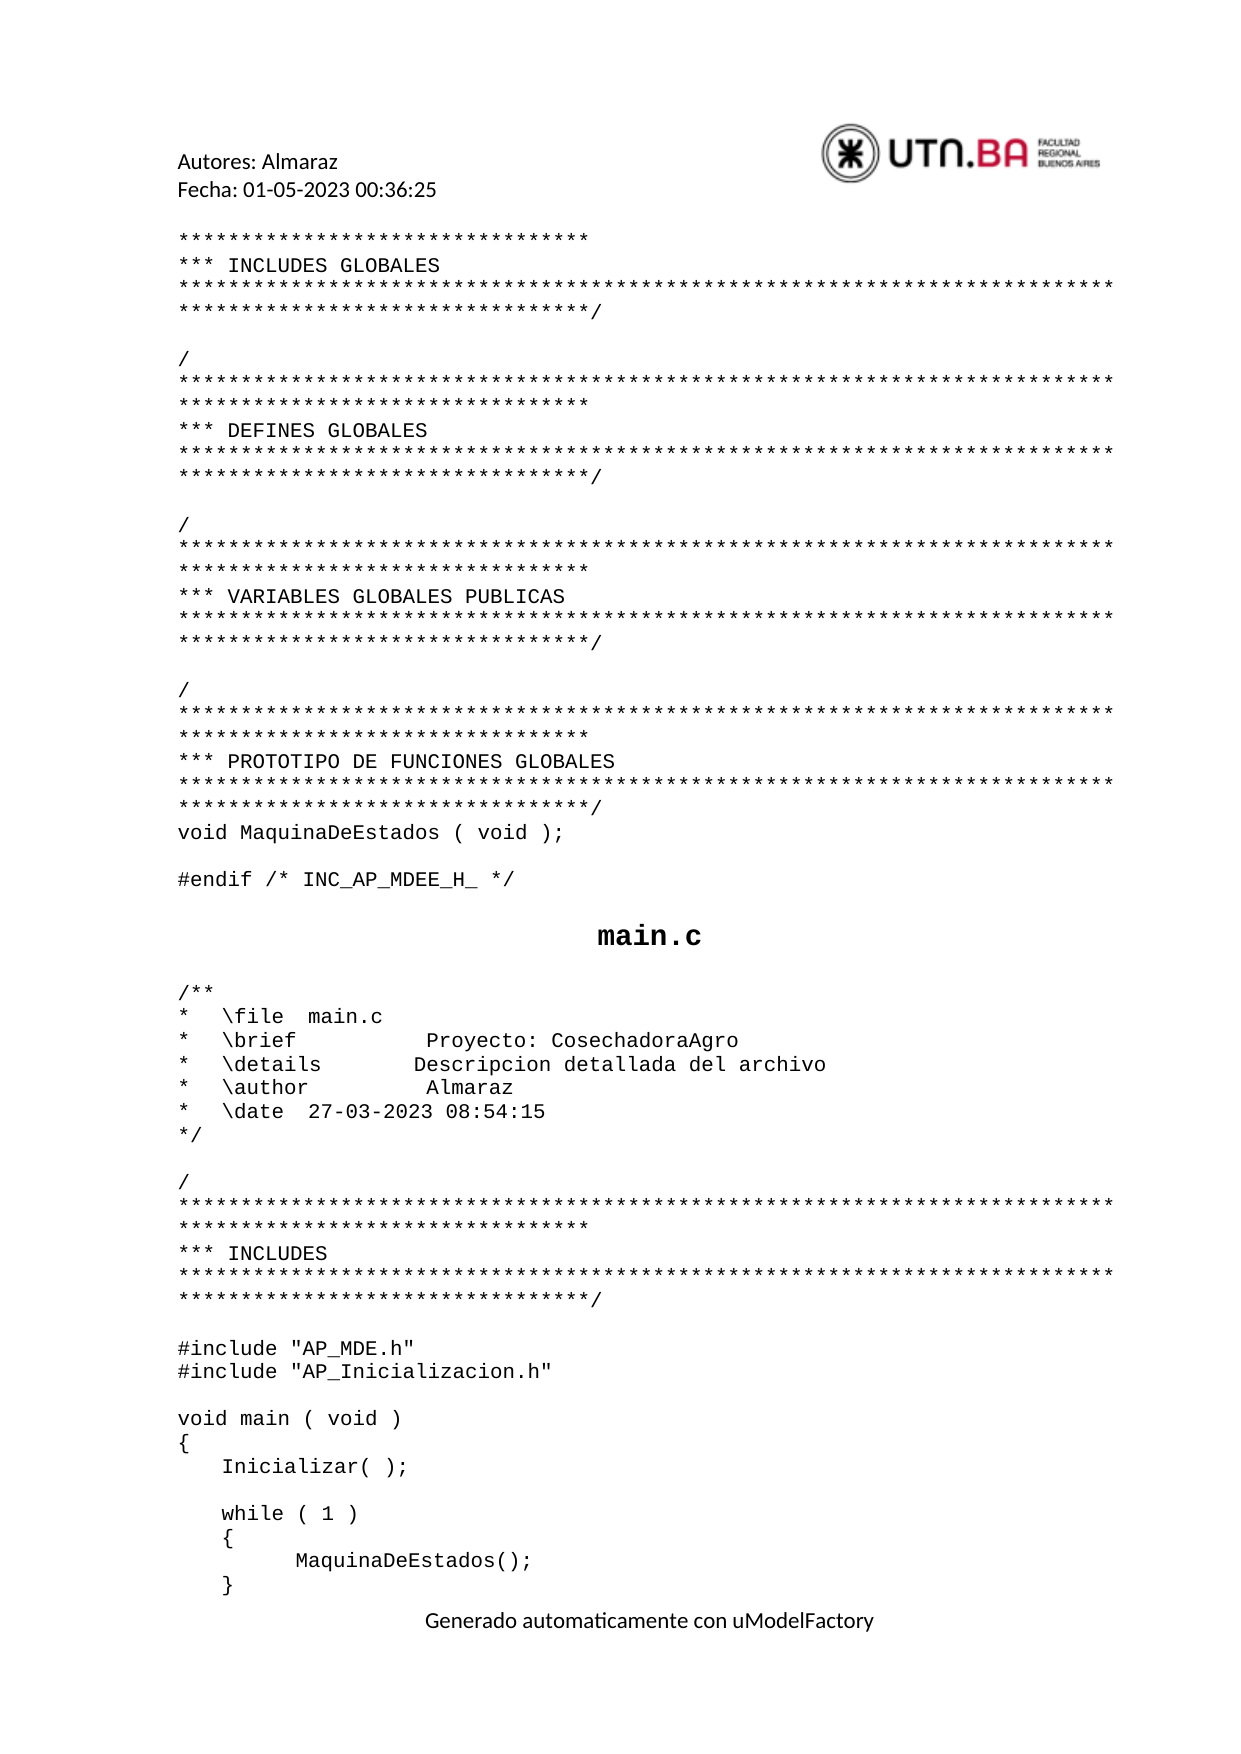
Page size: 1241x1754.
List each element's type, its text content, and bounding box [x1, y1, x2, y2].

picture [809, 118, 1122, 189]
text /************************************************************************************************************ [177, 349, 1122, 420]
text /************************************************************************************************************ [177, 1172, 1122, 1243]
text /************************************************************************************************************ [177, 515, 1122, 586]
text { [177, 1527, 1122, 1550]
text while ( 1 ) [177, 1503, 1122, 1527]
text #include "AP_MDE.h" [177, 1337, 1122, 1361]
text */ [177, 1125, 1122, 1148]
text *** INCLUDES GLOBALES [177, 254, 1122, 278]
text void main ( void ) [177, 1408, 1122, 1432]
table_header main.c [177, 921, 1122, 954]
text #include "AP_Inicializacion.h" [177, 1361, 1122, 1385]
text ************************************************************************************************************/ [177, 775, 1122, 822]
text ************************************************************************************************************/ [177, 444, 1122, 491]
text { [177, 1432, 1122, 1456]
text * \file main.c [177, 1006, 1122, 1030]
text *** INCLUDES [177, 1243, 1122, 1267]
text /************************************************************************************************************ [177, 680, 1122, 751]
text * \brief Proyecto: CosechadoraAgro [177, 1030, 1122, 1054]
text MaquinaDeEstados(); [177, 1550, 1122, 1574]
text * \date 27-03-2023 08:54:15 [177, 1101, 1122, 1125]
text *** DEFINES GLOBALES [177, 420, 1122, 444]
text *** VARIABLES GLOBALES PUBLICAS [177, 586, 1122, 609]
text /** [177, 983, 1122, 1006]
text #endif /* INC_AP_MDEE_H_ */ [177, 869, 1122, 893]
text } [177, 1574, 1122, 1598]
text Inicializar( ); [177, 1456, 1122, 1479]
text * \author Almaraz [177, 1077, 1122, 1101]
text * \details Descripcion detallada del archivo [177, 1054, 1122, 1077]
text ********************************* [177, 231, 1122, 254]
text ************************************************************************************************************/ [177, 1267, 1122, 1314]
text ************************************************************************************************************/ [177, 609, 1122, 657]
text ************************************************************************************************************/ [177, 278, 1122, 326]
text void MaquinaDeEstados ( void ); [177, 822, 1122, 846]
text *** PROTOTIPO DE FUNCIONES GLOBALES [177, 751, 1122, 775]
